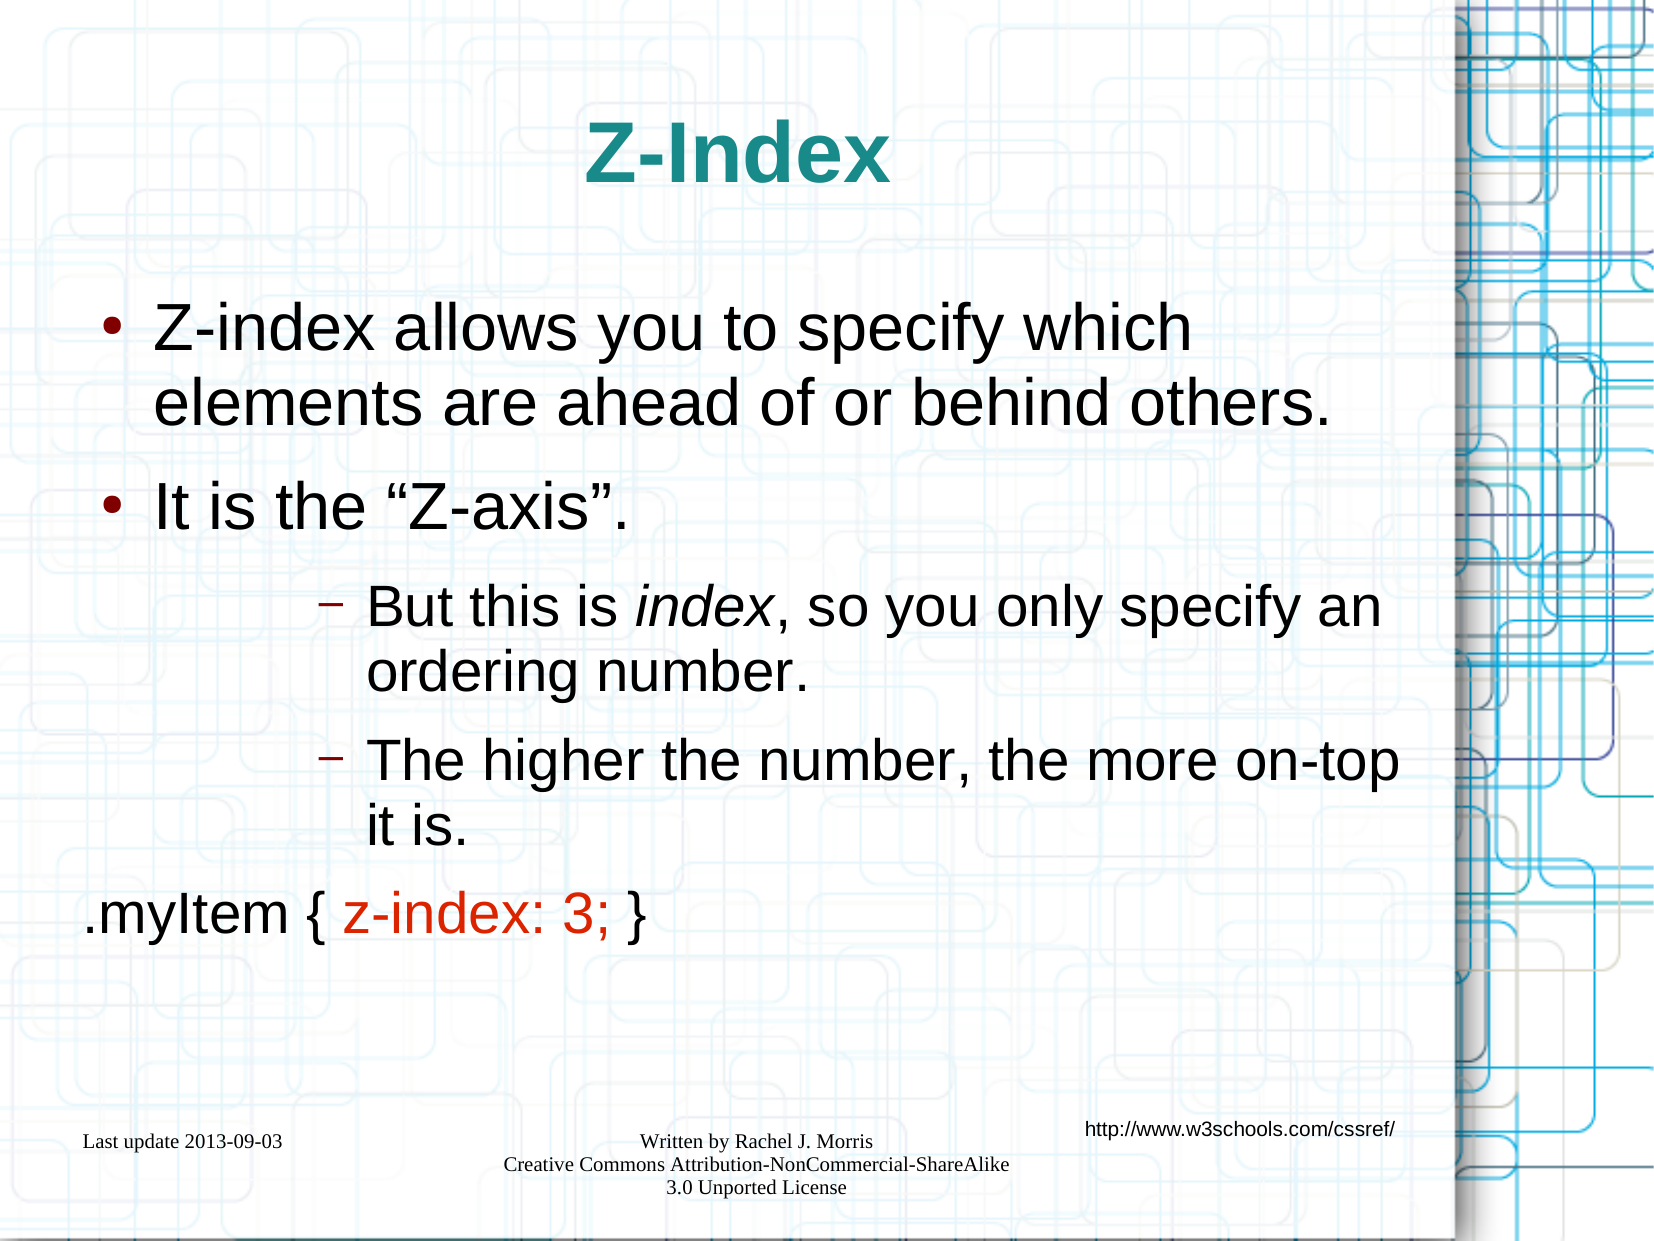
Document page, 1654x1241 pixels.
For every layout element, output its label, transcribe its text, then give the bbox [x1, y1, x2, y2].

title Z-Index [59, 49, 1418, 257]
list Z-index allows you to specify which elements are ahead of or behind others. It is the “Z-axis”. But this is index, so you only specify an ordering number. The higher the number, the more on-top it is. .myItem { z-index: 3; } [82, 290, 1418, 1010]
picture [0, 0, 1654, 1241]
text_box http://www.w3schools.com/cssref/ [1050, 1110, 1411, 1149]
